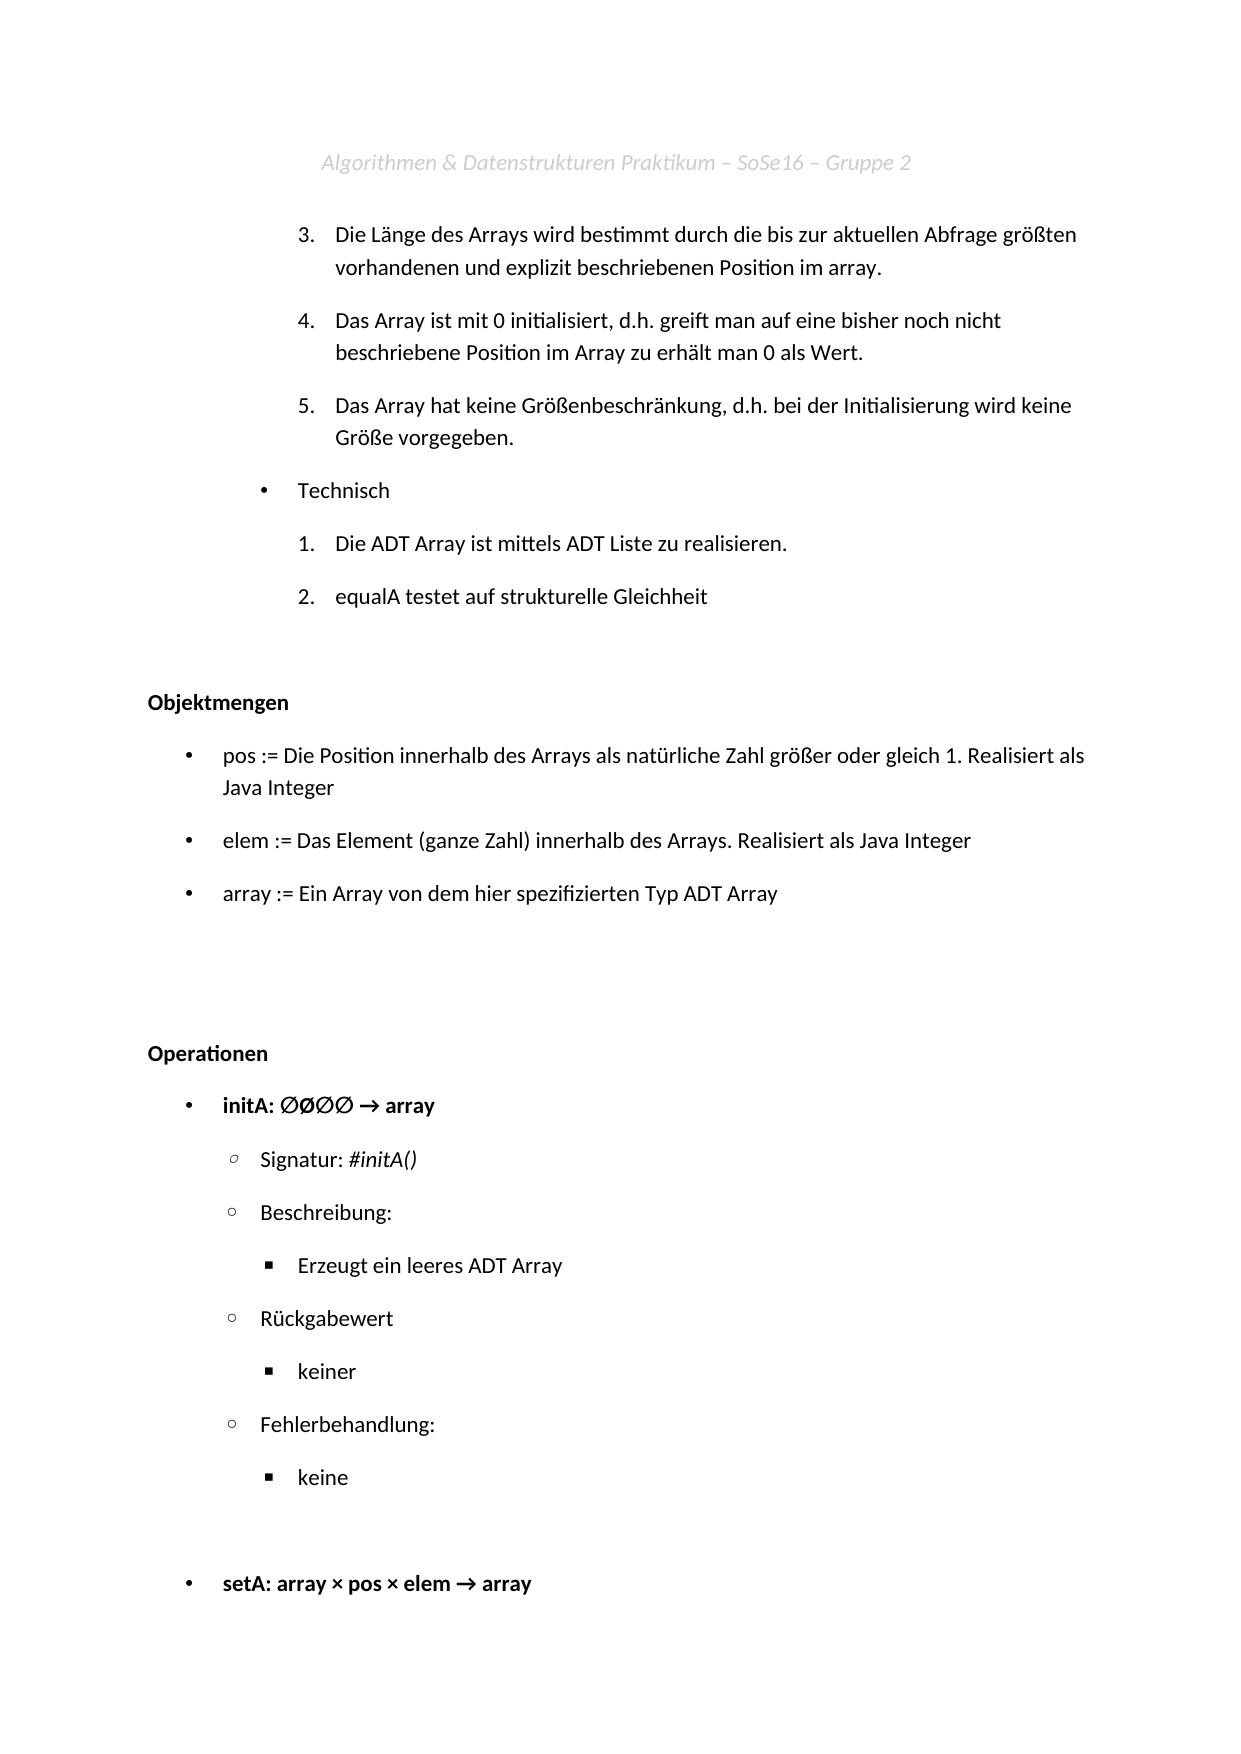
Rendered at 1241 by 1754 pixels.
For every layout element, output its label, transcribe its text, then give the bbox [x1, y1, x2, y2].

text Operationen [148, 1039, 1093, 1067]
list setA: array × pos × elem → array [185, 1569, 1093, 1597]
list Fehlerbehandlung: [223, 1410, 1093, 1438]
list Die Länge des Arrays wird bestimmt durch die bis zur aktuellen Abfrage größten vorhandenen und explizit beschriebenen Position im array. [298, 221, 1093, 281]
list equalA testet auf strukturelle Gleichheit [298, 582, 1093, 610]
list Signatur: #initA() [223, 1145, 1093, 1173]
list keine [260, 1463, 1093, 1491]
list Das Array hat keine Größenbeschränkung, d.h. bei der Initialisierung wird keine Größe vorgegeben. [298, 391, 1093, 451]
list Das Array ist mit 0 initialisiert, d.h. greift man auf eine bisher noch nicht beschriebene Position im Array zu erhält man 0 als Wert. [298, 306, 1093, 366]
list elem := Das Element (ganze Zahl) innerhalb des Arrays. Realisiert als Java Integer [185, 827, 1093, 854]
list Technisch [260, 476, 1093, 504]
list array := Ein Array von dem hier spezifizierten Typ ADT Array [185, 879, 1093, 908]
list Rückgabewert [223, 1304, 1093, 1332]
list Erzeugt ein leeres ADT Array [260, 1251, 1093, 1279]
text Objektmengen [148, 688, 1093, 716]
list Die ADT Array ist mittels ADT Liste zu realisieren. [298, 529, 1093, 557]
list Beschreibung: [223, 1198, 1093, 1226]
list initA: ∅Ø∅∅ → array [185, 1092, 1093, 1120]
list keiner [260, 1357, 1093, 1385]
list pos := Die Position innerhalb des Arrays als natürliche Zahl größer oder gleich 1. Realisiert als Java Integer [185, 741, 1093, 802]
